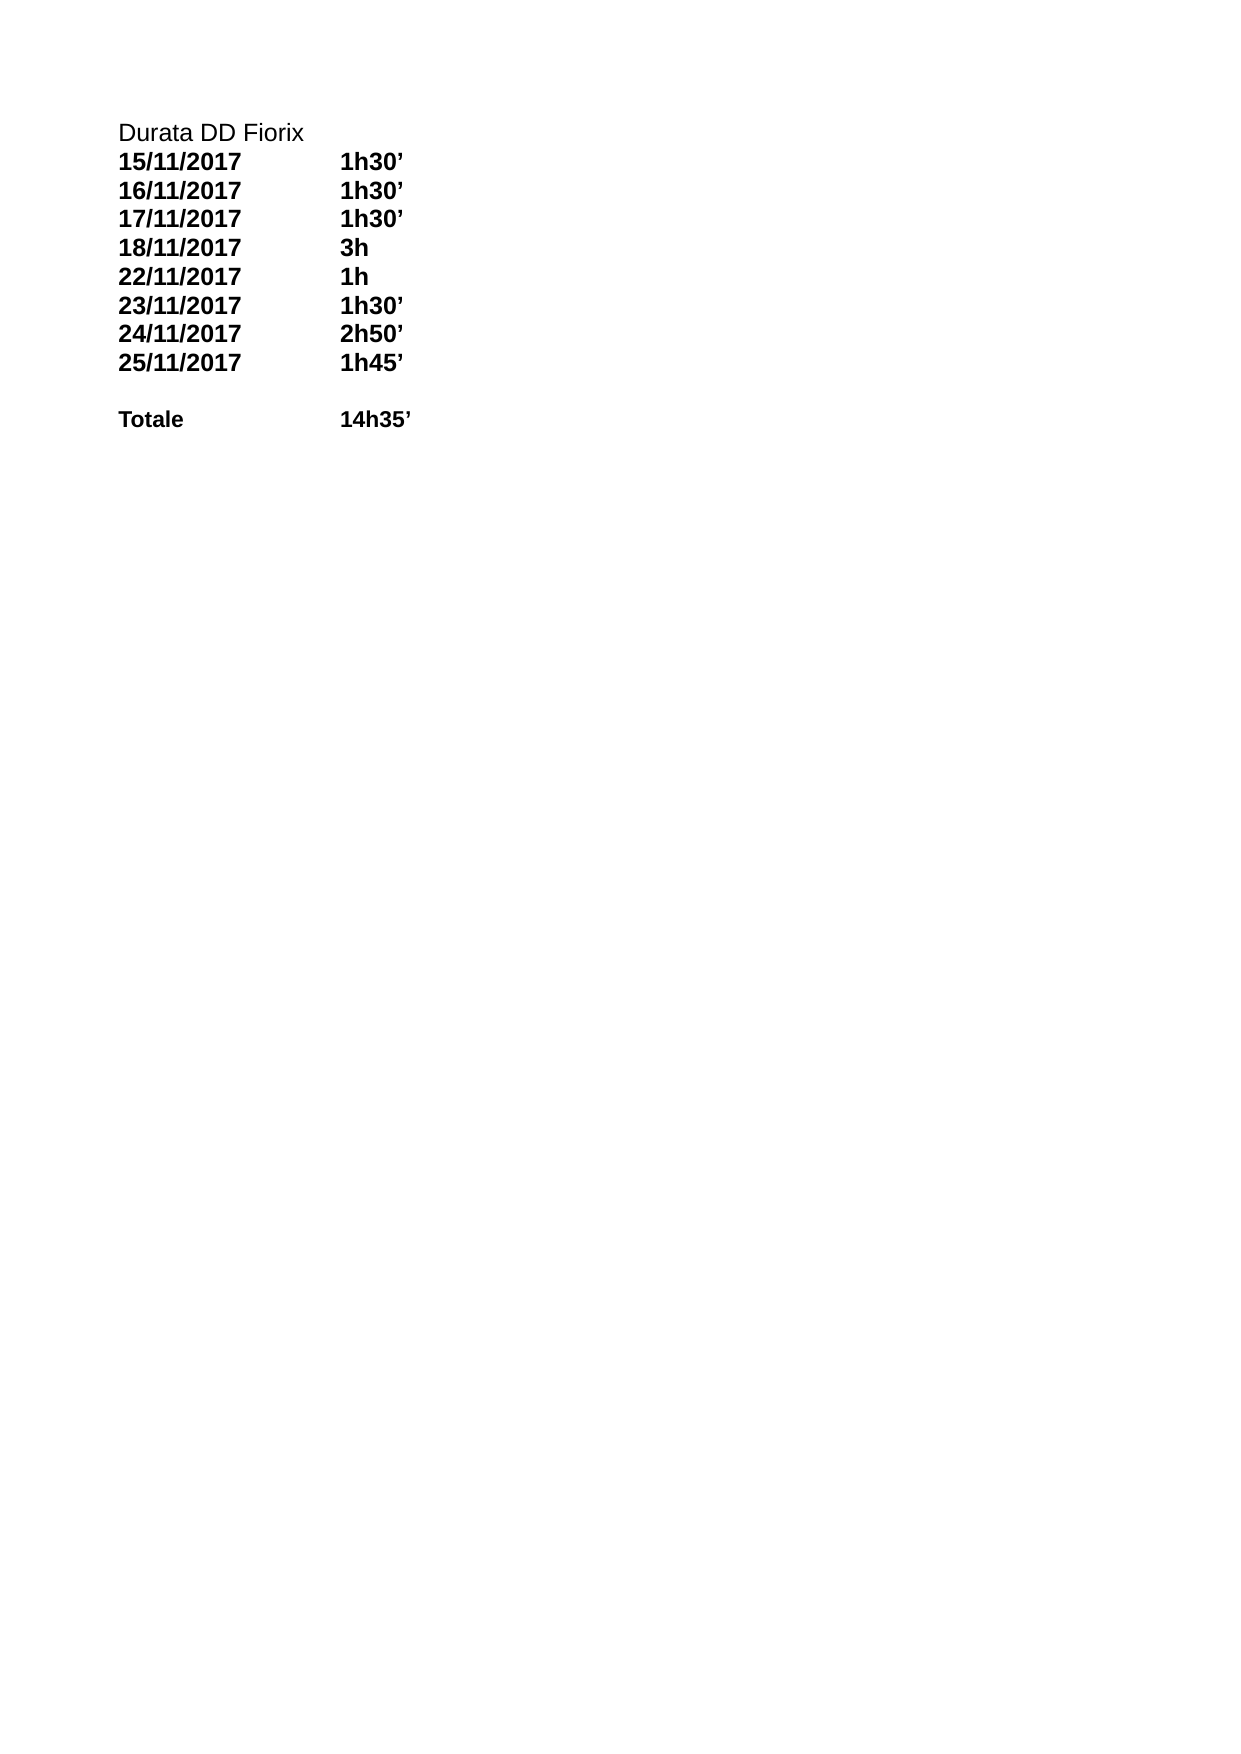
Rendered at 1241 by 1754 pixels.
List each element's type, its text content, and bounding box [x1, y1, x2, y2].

text 15/11/2017 1h30’ [118, 147, 1122, 176]
text 16/11/2017 1h30’ [118, 176, 1122, 204]
text 17/11/2017 1h30’ [118, 204, 1122, 233]
text 25/11/2017 1h45’ [118, 348, 1122, 377]
text 23/11/2017 1h30’ [118, 291, 1122, 319]
text 24/11/2017 2h50’ [118, 319, 1122, 348]
text 18/11/2017 3h [118, 233, 1122, 262]
text Totale 14h35’ [118, 406, 1122, 432]
text 22/11/2017 1h [118, 262, 1122, 291]
text Durata DD Fiorix [118, 118, 1122, 147]
